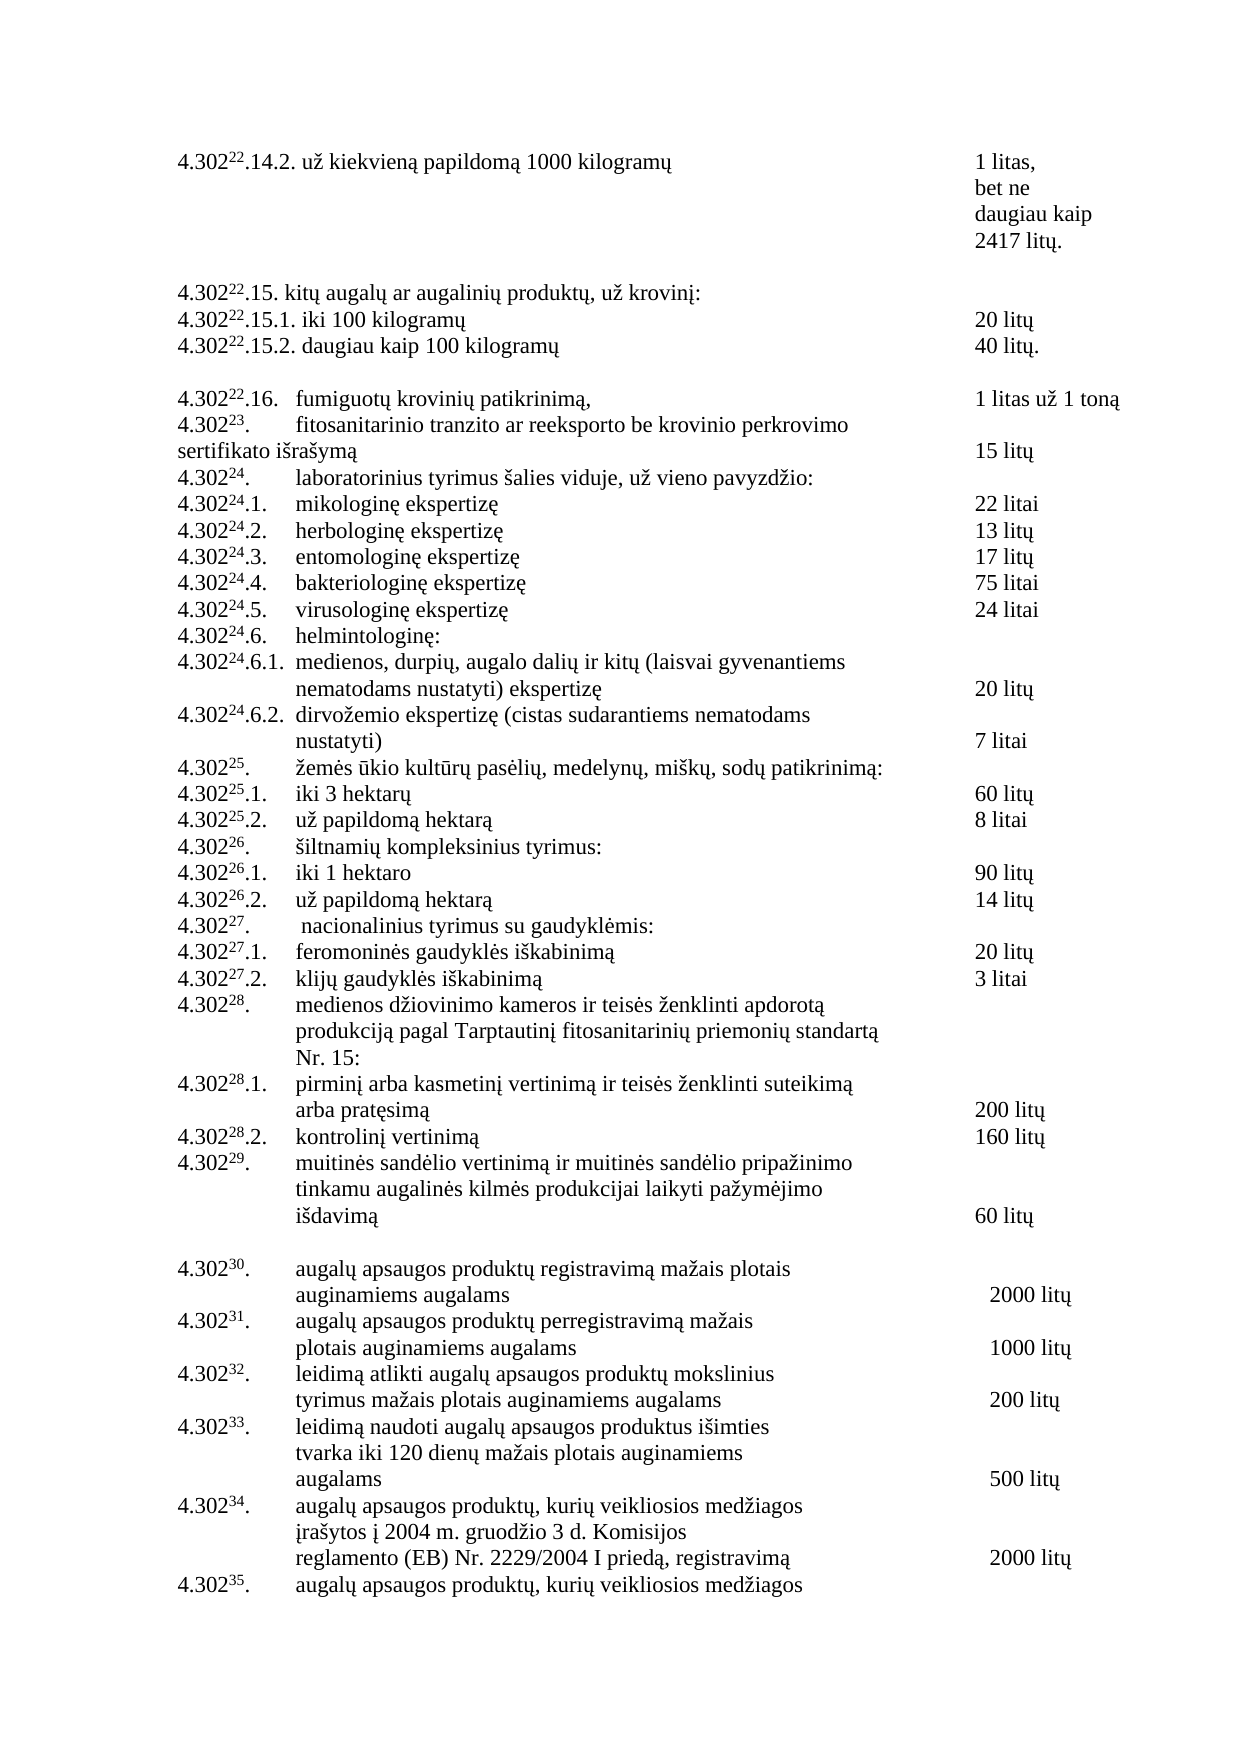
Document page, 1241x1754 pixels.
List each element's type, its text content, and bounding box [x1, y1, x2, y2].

text 4.30227.1. feromoninės gaudyklės iškabinimą 20 litų [177, 938, 1122, 965]
text reglamento (EB) Nr. 2229/2004 I priedą, registravimą 2000 litų [177, 1544, 1122, 1571]
text 4.30228.2. kontrolinį vertinimą 160 litų [177, 1123, 1122, 1149]
text 4.30224.3. entomologinę ekspertizę 17 litų [177, 543, 1122, 569]
text 4.30227. nacionalinius tyrimus su gaudyklėmis: [177, 912, 1122, 938]
text 4.30224.5. virusologinę ekspertizę 24 litai [177, 596, 1122, 622]
text 4.30224.6. helmintologinę: [177, 622, 1122, 648]
text 4.30224. laboratorinius tyrimus šalies viduje, už vieno pavyzdžio: [177, 464, 1122, 490]
text 4.30222.15.2. daugiau kaip 100 kilogramų 40 litų. [177, 332, 1122, 358]
text 4.30222.15.1. iki 100 kilogramų 20 litų [177, 306, 1122, 332]
text nustatyti) 7 litai [177, 727, 1122, 754]
text 4.30226. šiltnamių kompleksinius tyrimus: [177, 833, 1122, 859]
text 4.30224.6.2. dirvožemio ekspertizę (cistas sudarantiems nematodams [177, 701, 1122, 727]
text 4.30222.15. kitų augalų ar augalinių produktų, už krovinį: [177, 279, 1122, 306]
text 4.30233. leidimą naudoti augalų apsaugos produktus išimties [177, 1413, 1122, 1439]
text sertifikato išrašymą 15 litų [177, 438, 1122, 464]
text tinkamu augalinės kilmės produkcijai laikyti pažymėjimo [177, 1176, 1122, 1202]
text 4.30224.2. herbologinę ekspertizę 13 litų [177, 517, 1122, 543]
text 4.30224.1. mikologinę ekspertizę 22 litai [177, 490, 1122, 517]
text įrašytos į 2004 m. gruodžio 3 d. Komisijos [177, 1518, 1122, 1544]
text tyrimus mažais plotais auginamiems augalams 200 litų [177, 1386, 1122, 1413]
text 4.30223. fitosanitarinio tranzito ar reeksporto be krovinio perkrovimo [177, 411, 1122, 438]
text 2417 litų. [177, 227, 1122, 253]
text 4.30226.2. už papildomą hektarą 14 litų [177, 886, 1122, 912]
text plotais auginamiems augalams 1000 litų [177, 1334, 1122, 1360]
text 4.30222.16. fumiguotų krovinių patikrinimą, 1 litas už 1 toną [177, 385, 1122, 411]
text 4.30224.6.1. medienos, durpių, augalo dalių ir kitų (laisvai gyvenantiems [177, 648, 1122, 675]
text 4.30228. medienos džiovinimo kameros ir teisės ženklinti apdorotą [177, 991, 1122, 1017]
text 4.30224.4. bakteriologinę ekspertizę 75 litai [177, 569, 1122, 596]
text augalams 500 litų [177, 1465, 1122, 1492]
text 4.30232. leidimą atlikti augalų apsaugos produktų mokslinius [177, 1360, 1122, 1386]
text 4.30225.1. iki 3 hektarų 60 litų [177, 780, 1122, 807]
text 4.30222.14.2. už kiekvieną papildomą 1000 kilogramų 1 litas, [177, 148, 1122, 174]
text produkciją pagal Tarptautinį fitosanitarinių priemonių standartą [177, 1017, 1122, 1044]
text 4.30231. augalų apsaugos produktų perregistravimą mažais [177, 1307, 1122, 1334]
text 4.30226.1. iki 1 hektaro 90 litų [177, 859, 1122, 886]
text 4.30227.2. klijų gaudyklės iškabinimą 3 litai [177, 965, 1122, 991]
text bet ne [177, 174, 1122, 200]
text 4.30230. augalų apsaugos produktų registravimą mažais plotais [177, 1254, 1122, 1281]
text tvarka iki 120 dienų mažais plotais auginamiems [177, 1439, 1122, 1465]
text daugiau kaip [177, 200, 1122, 227]
text auginamiems augalams 2000 litų [177, 1281, 1122, 1307]
text išdavimą 60 litų [177, 1202, 1122, 1228]
text 4.30225. žemės ūkio kultūrų pasėlių, medelynų, miškų, sodų patikrinimą: [177, 754, 1122, 780]
text 4.30228.1. pirminį arba kasmetinį vertinimą ir teisės ženklinti suteikimą [177, 1070, 1122, 1096]
text 4.30234. augalų apsaugos produktų, kurių veikliosios medžiagos [177, 1492, 1122, 1518]
text Nr. 15: [177, 1044, 1122, 1070]
text nematodams nustatyti) ekspertizę 20 litų [177, 675, 1122, 701]
text 4.30229. muitinės sandėlio vertinimą ir muitinės sandėlio pripažinimo [177, 1149, 1122, 1176]
text 4.30235. augalų apsaugos produktų, kurių veikliosios medžiagos [177, 1571, 1122, 1597]
text 4.30225.2. už papildomą hektarą 8 litai [177, 807, 1122, 833]
text arba pratęsimą 200 litų [177, 1096, 1122, 1123]
